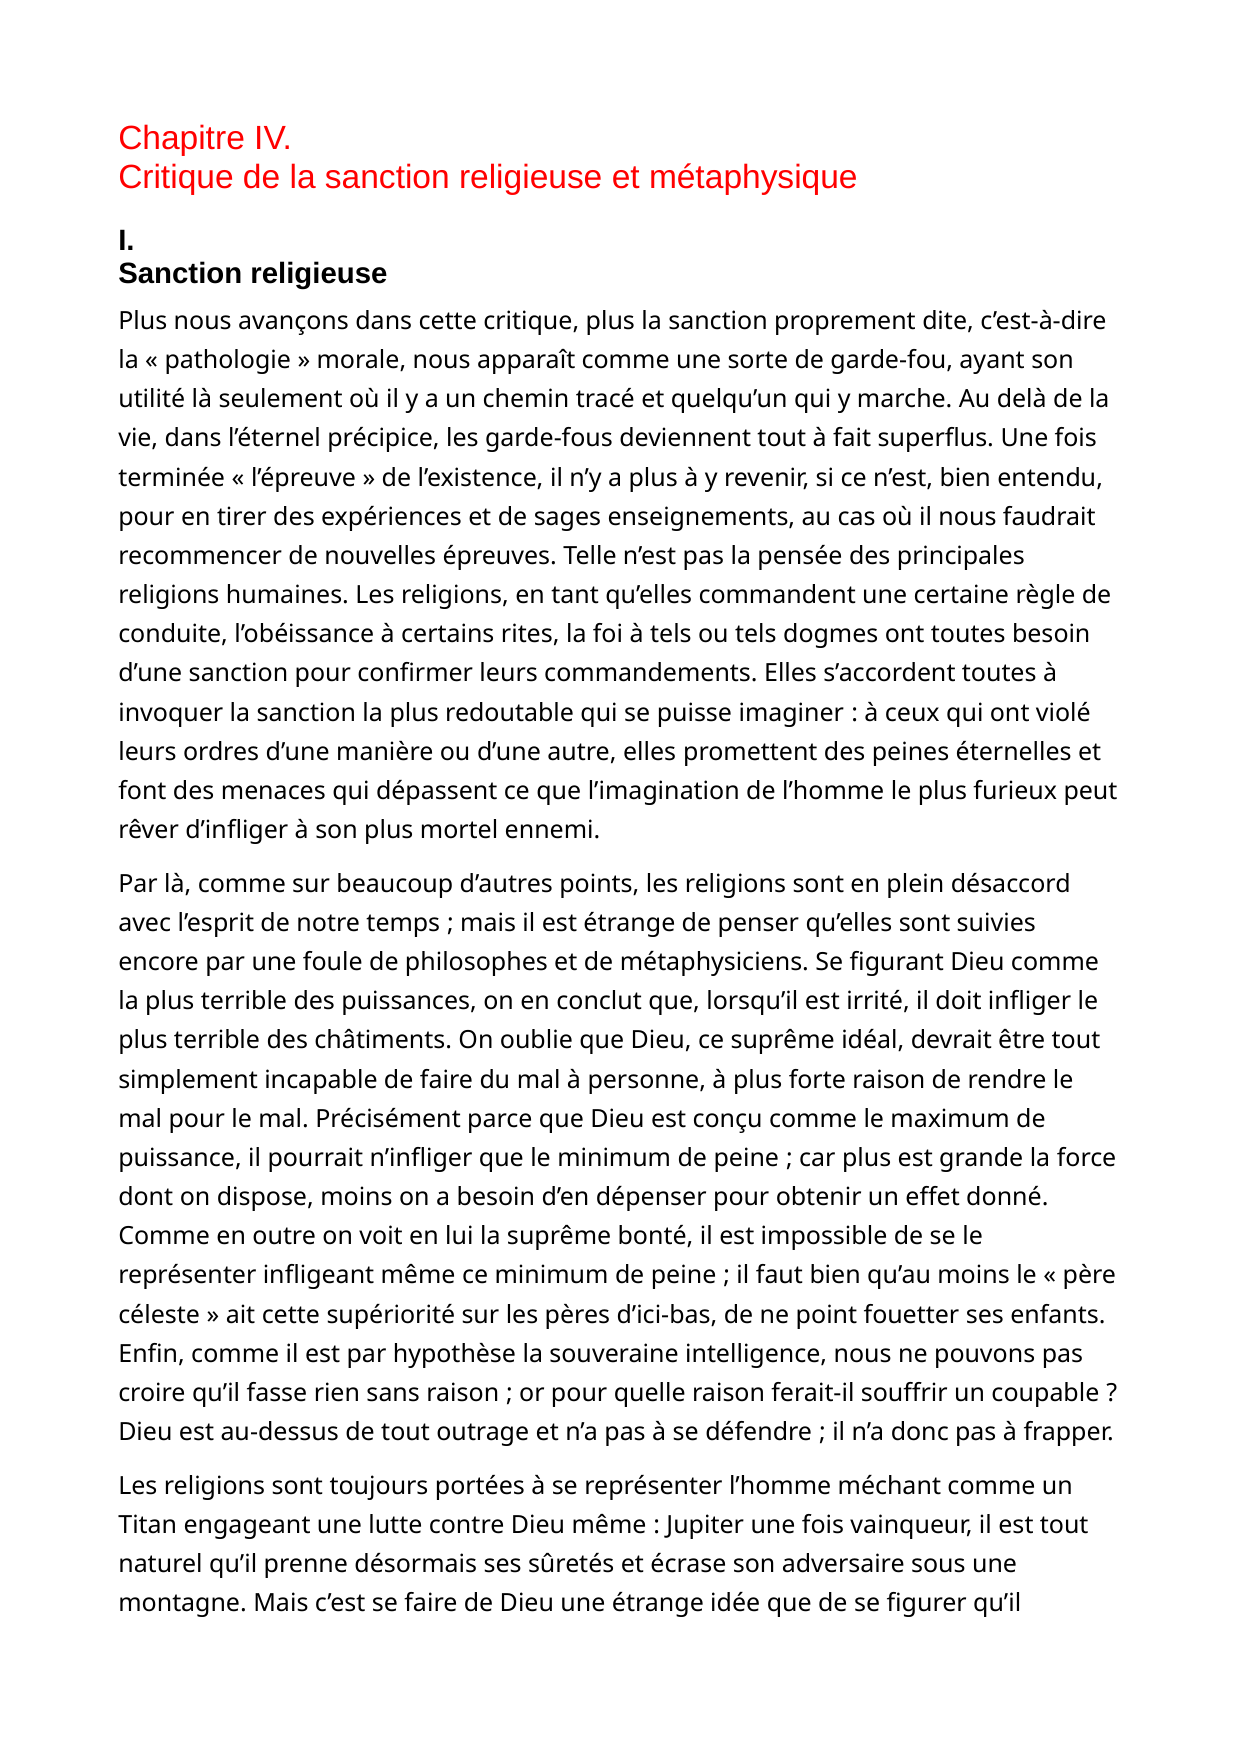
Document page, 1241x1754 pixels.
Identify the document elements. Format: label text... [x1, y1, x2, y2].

text Par là, comme sur beaucoup d’autres points, les religions sont en plein désaccord avec l’esprit de notre temps ; mais il est étrange de penser qu’elles sont suivies encore par une foule de philosophes et de métaphysiciens. Se figurant Dieu comme la plus terrible des puissances, on en conclut que, lorsqu’il est irrité, il doit infliger le plus terrible des châtiments. On oublie que Dieu, ce suprême idéal, devrait être tout simplement incapable de faire du mal à personne, à plus forte raison de rendre le mal pour le mal. Précisément parce que Dieu est conçu comme le maximum de puissance, il pourrait n’infliger que le minimum de peine ; car plus est grande la force dont on dispose, moins on a besoin d’en dépenser pour obtenir un effet donné. Comme en outre on voit en lui la suprême bonté, il est impossible de se le représenter infligeant même ce minimum de peine ; il faut bien qu’au moins le « père céleste » ait cette supériorité sur les pères d’ici-bas, de ne point fouetter ses enfants. Enfin, comme il est par hypothèse la souveraine intelligence, nous ne pouvons pas croire qu’il fasse rien sans raison ; or pour quelle raison ferait-il souffrir un coupable ? Dieu est au-dessus de tout outrage et n’a pas à se défendre ; il n’a donc pas à frapper. [118, 865, 1122, 1448]
subtitle I. Sanction religieuse [118, 222, 1122, 290]
subtitle Chapitre IV. Critique de la sanction religieuse et métaphysique [118, 118, 1122, 195]
text Les religions sont toujours portées à se représenter l’homme méchant comme un Titan engageant une lutte contre Dieu même : Jupiter une fois vainqueur, il est tout naturel qu’il prenne désormais ses sûretés et écrase son adversaire sous une montagne. Mais c’est se faire de Dieu une étrange idée que de se figurer qu’il [118, 1467, 1122, 1619]
text Plus nous avançons dans cette critique, plus la sanction proprement dite, c’est-à-dire la « pathologie » morale, nous apparaît comme une sorte de garde-fou, ayant son utilité là seulement où il y a un chemin tracé et quelqu’un qui y marche. Au delà de la vie, dans l’éternel précipice, les garde-fous deviennent tout à fait superflus. Une fois terminée « l’épreuve » de l’existence, il n’y a plus à y revenir, si ce n’est, bien entendu, pour en tirer des expériences et de sages enseignements, au cas où il nous faudrait recommencer de nouvelles épreuves. Telle n’est pas la pensée des principales religions humaines. Les religions, en tant qu’elles commandent une certaine règle de conduite, l’obéissance à certains rites, la foi à tels ou tels dogmes ont toutes besoin d’une sanction pour confirmer leurs commandements. Elles s’accordent toutes à invoquer la sanction la plus redoutable qui se puisse imaginer : à ceux qui ont violé leurs ordres d’une manière ou d’une autre, elles promettent des peines éternelles et font des menaces qui dépassent ce que l’imagination de l’homme le plus furieux peut rêver d’infliger à son plus mortel ennemi. [118, 302, 1122, 846]
